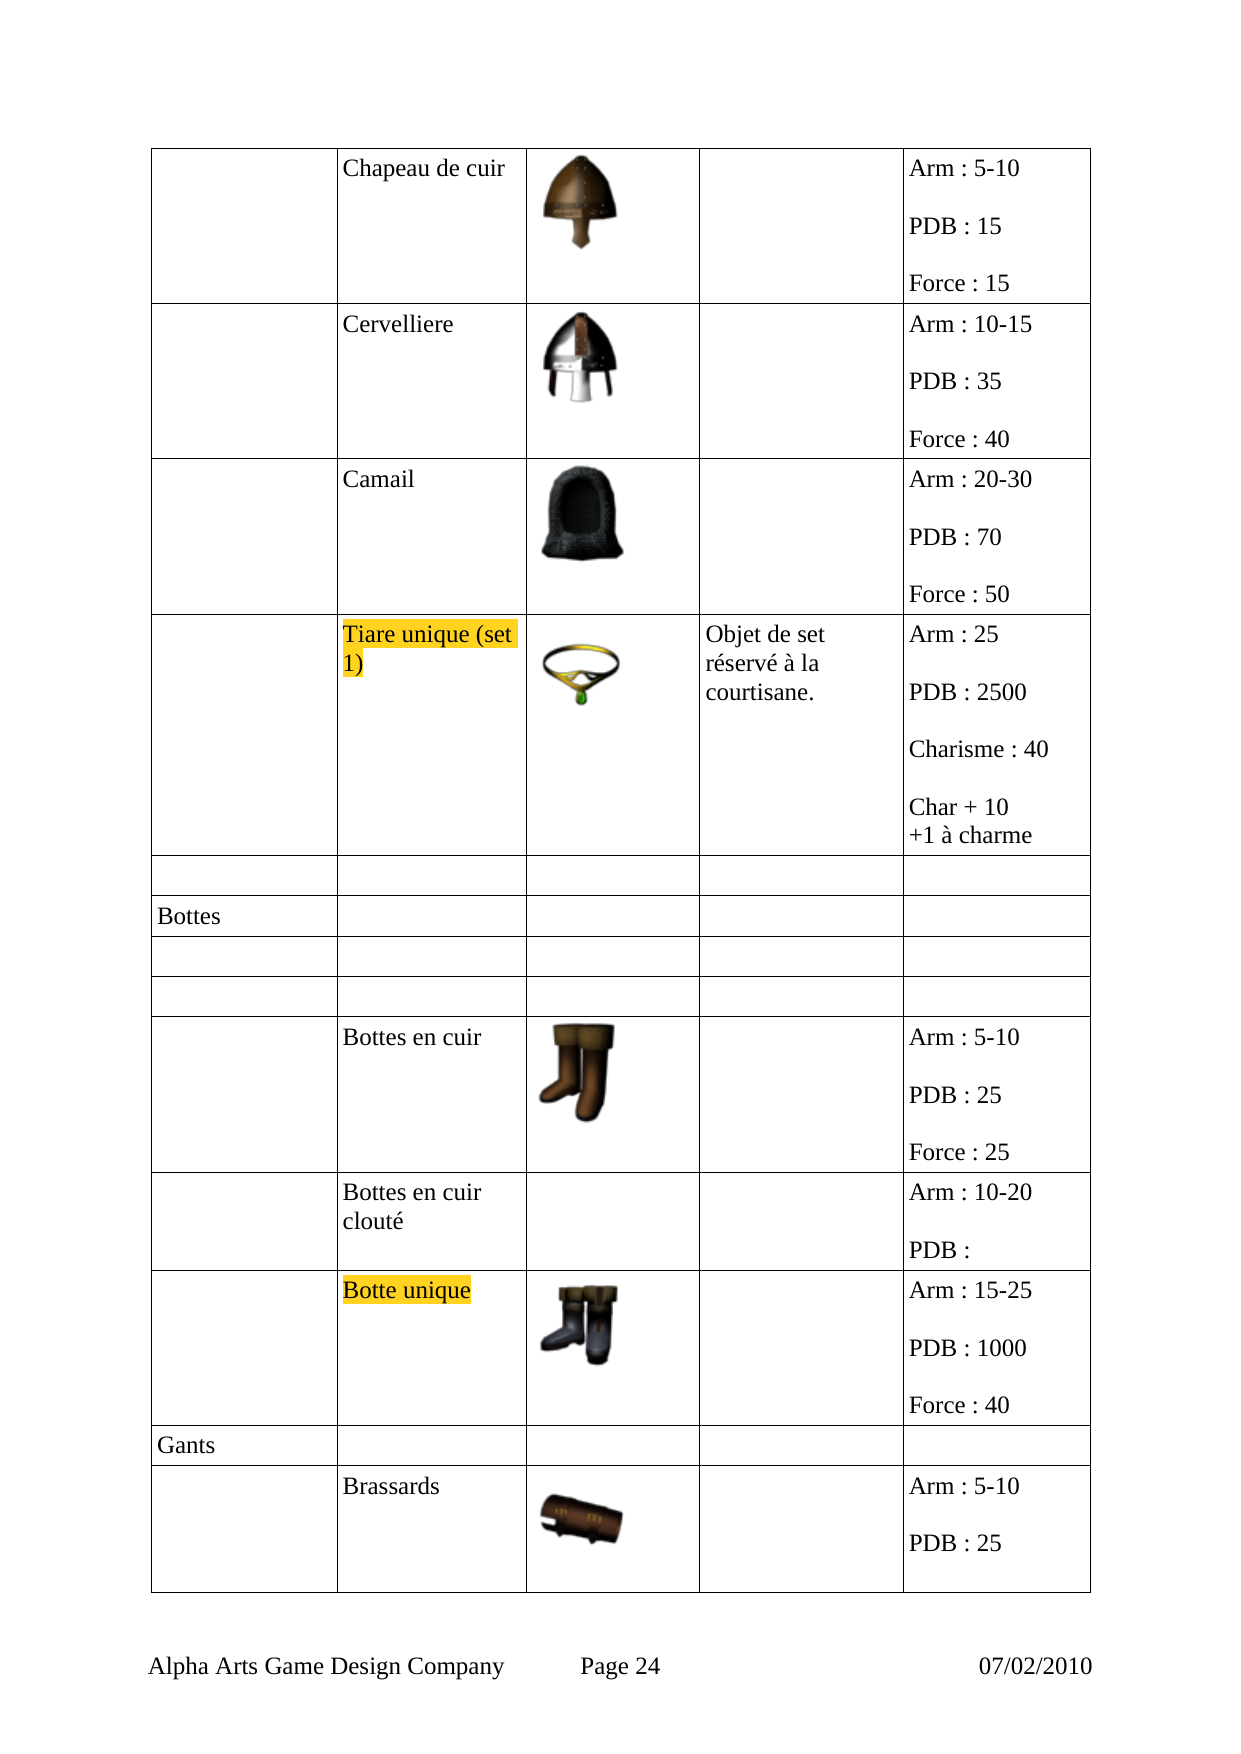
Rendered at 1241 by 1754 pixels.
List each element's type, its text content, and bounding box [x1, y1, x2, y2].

table_cell Brassards [338, 1466, 526, 1592]
picture [531, 464, 632, 564]
table_cell [527, 937, 699, 976]
table_cell [700, 1466, 903, 1592]
table_cell [904, 856, 1090, 895]
table_cell [152, 856, 337, 895]
table_cell [904, 937, 1090, 976]
table_cell Bottes [152, 896, 337, 936]
table_cell [700, 304, 903, 458]
table_cell Arm : 10-20 PDB : [904, 1173, 1090, 1269]
table_cell Objet de set réservé à la courtisane. [700, 615, 903, 855]
table_cell [338, 977, 526, 1016]
table_cell Chapeau de cuir [338, 149, 526, 303]
table_cell [700, 856, 903, 895]
table_cell Bottes en cuir [338, 1017, 526, 1172]
table_cell [700, 937, 903, 976]
table_cell Arm : 5-10 PDB : 25 Force : 25 [904, 1017, 1090, 1172]
table_cell [904, 977, 1090, 1016]
table_cell [527, 615, 699, 855]
table_cell Arm : 5-10 PDB : 25 [904, 1466, 1090, 1592]
table_cell [527, 977, 699, 1016]
table_cell [152, 977, 337, 1016]
table_cell [700, 149, 903, 303]
table_cell [152, 1271, 337, 1425]
table_cell [527, 856, 699, 895]
table_cell Cervelliere [338, 304, 526, 458]
table_cell [152, 615, 337, 855]
table_cell [527, 1466, 699, 1592]
table_cell Bottes en cuir clouté [338, 1173, 526, 1269]
table_cell [338, 937, 526, 976]
table_cell [700, 1017, 903, 1172]
table_cell [152, 304, 337, 458]
table_cell [152, 1466, 337, 1592]
table_cell [152, 459, 337, 613]
table_cell Gants [152, 1426, 337, 1465]
picture [531, 1275, 632, 1376]
table_cell [152, 937, 337, 976]
table_cell [527, 1271, 699, 1425]
table_cell [527, 896, 699, 936]
table_cell Arm : 25 PDB : 2500 Charisme : 40 Char + 10 +1 à charme [904, 615, 1090, 855]
table_cell [152, 1173, 337, 1269]
table_cell [904, 896, 1090, 936]
table_cell [527, 149, 699, 303]
table_cell [338, 1426, 526, 1465]
picture [531, 1022, 632, 1123]
table_cell Arm : 15-25 PDB : 1000 Force : 40 [904, 1271, 1090, 1425]
picture [531, 308, 632, 409]
picture [531, 153, 632, 254]
picture [531, 619, 632, 720]
table_cell [527, 304, 699, 458]
table_cell Botte unique [338, 1271, 526, 1425]
table_cell [527, 1017, 699, 1172]
table_cell [700, 1426, 903, 1465]
picture [531, 1471, 632, 1571]
table_cell [700, 1173, 903, 1269]
table_cell [700, 459, 903, 613]
table_cell [338, 896, 526, 936]
table_cell [700, 1271, 903, 1425]
table_cell [904, 1426, 1090, 1465]
table_cell [152, 1017, 337, 1172]
table_cell Arm : 10-15 PDB : 35 Force : 40 [904, 304, 1090, 458]
table_cell Arm : 20-30 PDB : 70 Force : 50 [904, 459, 1090, 613]
table_cell Arm : 5-10 PDB : 15 Force : 15 [904, 149, 1090, 303]
table_cell [338, 856, 526, 895]
table_cell [527, 1173, 699, 1269]
table_cell [527, 1426, 699, 1465]
table_cell [152, 149, 337, 303]
table_cell [700, 896, 903, 936]
table_cell Camail [338, 459, 526, 613]
table_cell [700, 977, 903, 1016]
table_cell [527, 459, 699, 613]
table_cell Tiare unique (set 1) [338, 615, 526, 855]
